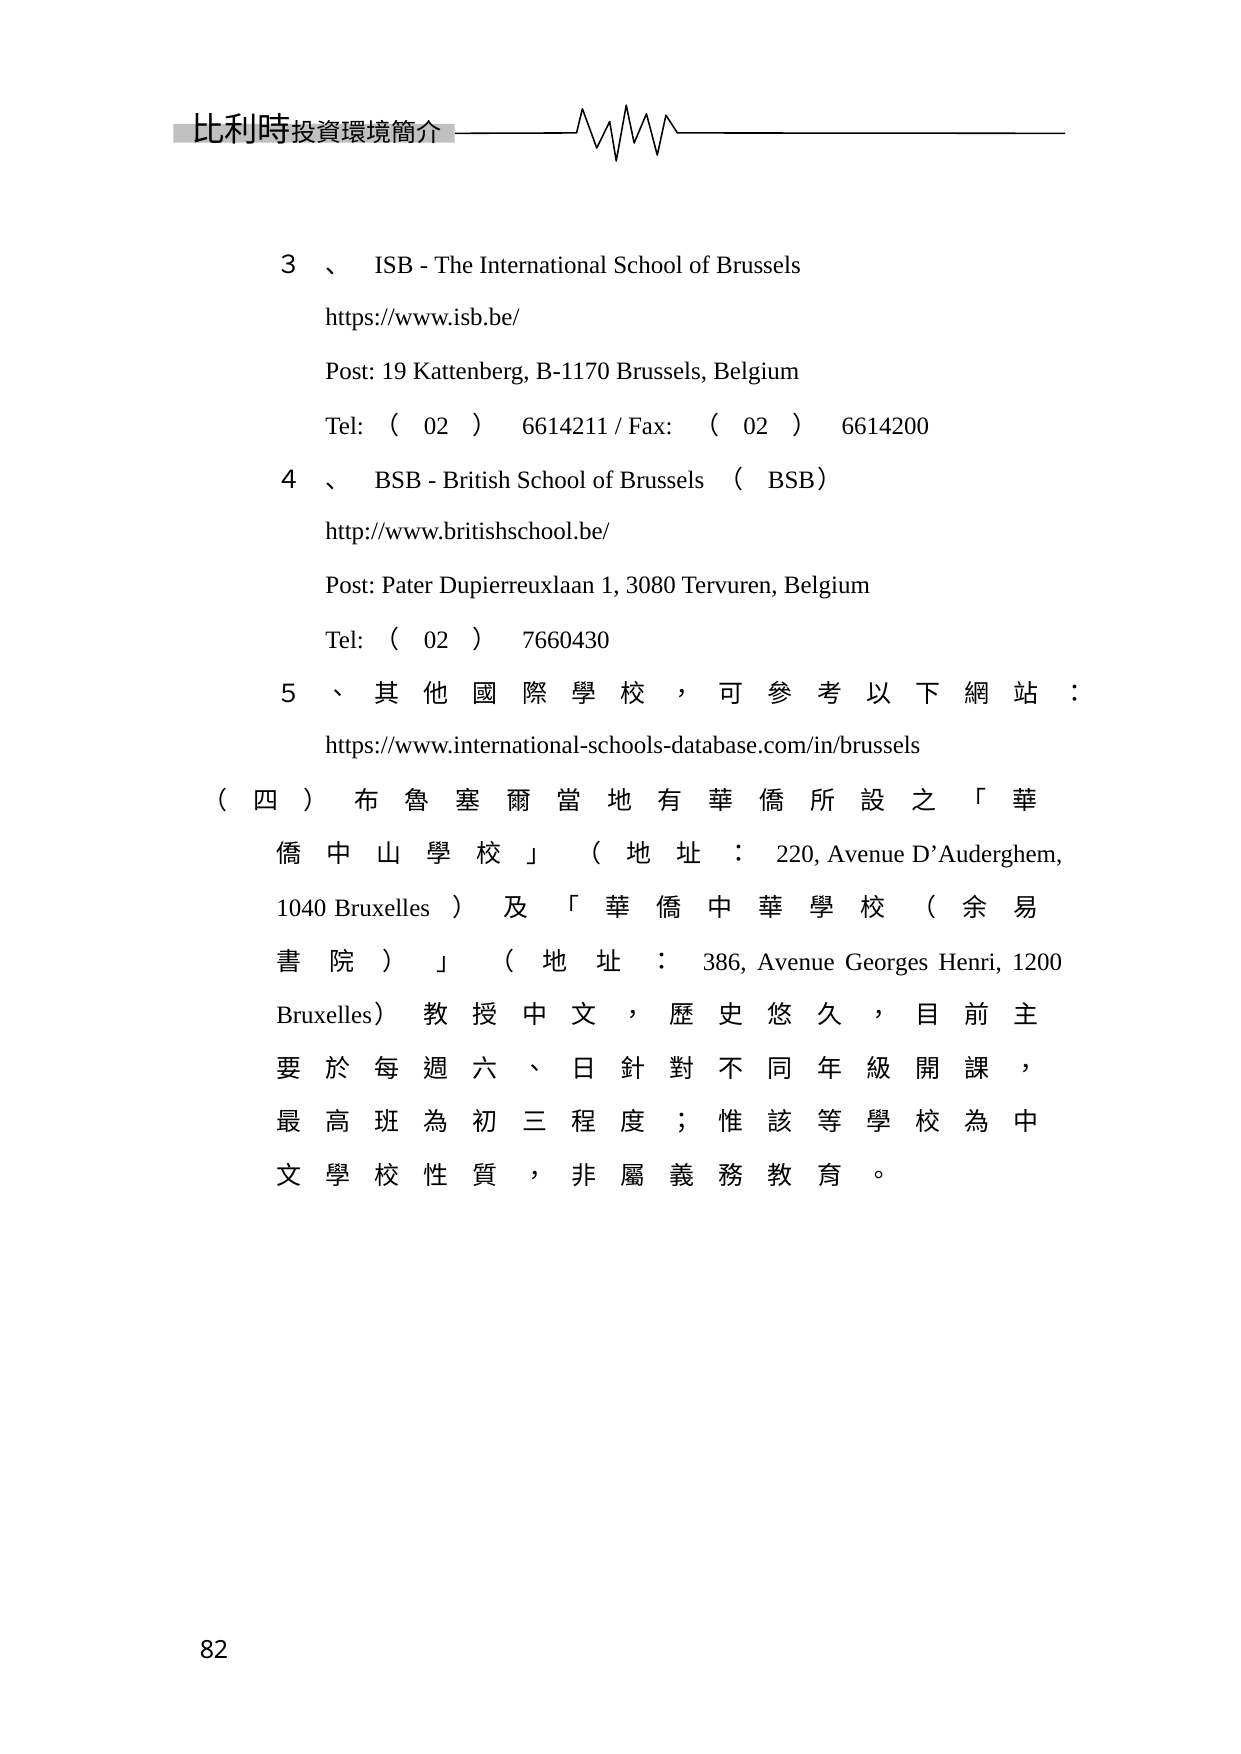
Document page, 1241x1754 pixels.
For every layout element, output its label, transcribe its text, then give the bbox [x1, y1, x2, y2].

text Post: Pater Dupierreuxlaan 1, 3080 Tervuren, Belgium [325, 557, 1063, 611]
text http://www.britishschool.be/ [325, 504, 1063, 557]
text Post: 19 Kattenberg, B-1170 Brussels, Belgium [325, 343, 1063, 397]
text ５、其他國際學校，可參考以下網站：https://www.international-schools-database.com/in/brussels [276, 664, 1063, 772]
text ３、ISB - The International School of Brussels [276, 236, 1063, 290]
text https://www.isb.be/ [325, 290, 1063, 343]
text （四）布魯塞爾當地有華僑所設之「華僑中山學校」（地址：220, Avenue D’Auderghem, 1040 Bruxelles）及「華僑中華學校（余易書院）」（地址：386, Avenue Georges Henri, 1200 Bruxelles）教授中文，歷史悠久，目前主要於每週六、日針對不同年級開課，最高班為初三程度；惟該等學校為中文學校性質，非屬義務教育。 [202, 772, 1063, 1200]
text Tel:（02）7660430 [325, 611, 1063, 664]
text ４、BSB - British School of Brussels（BSB） [276, 450, 1063, 504]
text Tel:（02）6614211 / Fax:（02）6614200 [325, 397, 1063, 450]
